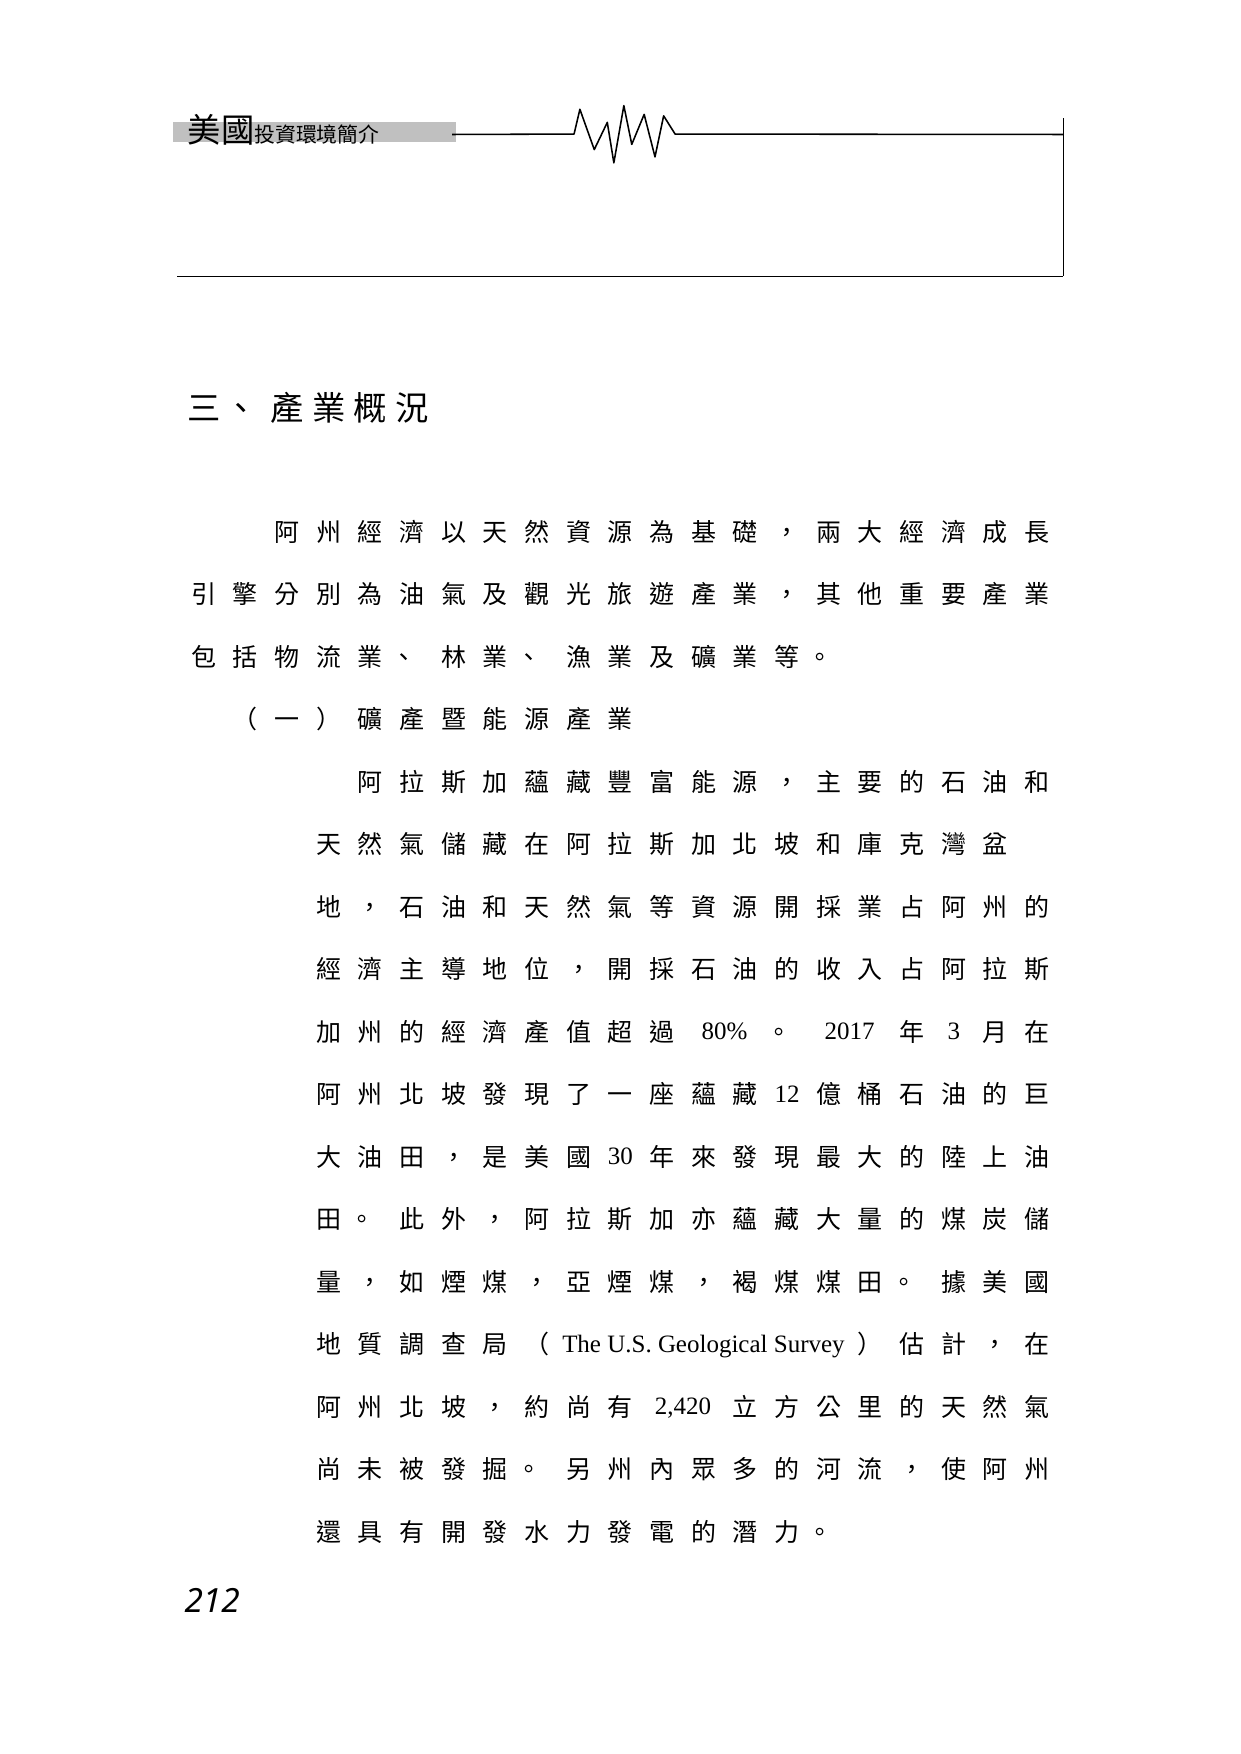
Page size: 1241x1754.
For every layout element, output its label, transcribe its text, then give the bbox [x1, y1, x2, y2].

text 三、產業概況 [183, 364, 1058, 426]
text 阿州經濟以天然資源為基礎，兩大經濟成長引擎分別為油氣及觀光旅遊產業，其他重要產業包括物流業、林業、漁業及礦業等。 [183, 489, 1058, 676]
text （一）礦產暨能源產業 [207, 676, 1058, 739]
text 阿拉斯加蘊藏豐富能源，主要的石油和天然氣儲藏在阿拉斯加北坡和庫克灣盆地，石油和天然氣等資源開採業占阿州的經濟主導地位，開採石油的收入占阿拉斯加州的經濟產值超過80%。2017年3月在阿州北坡發現了一座蘊藏12億桶石油的巨大油田，是美國30年來發現最大的陸上油田。此外，阿拉斯加亦蘊藏大量的煤炭儲量，如煙煤，亞煙煤，褐煤煤田。據美國地質調查局（The U.S. Geological Survey）估計，在阿州北坡，約尚有2,420立方公里的天然氣尚未被發掘。另州內眾多的河流，使阿州還具有開發水力發電的潛力。 [281, 739, 1058, 1551]
